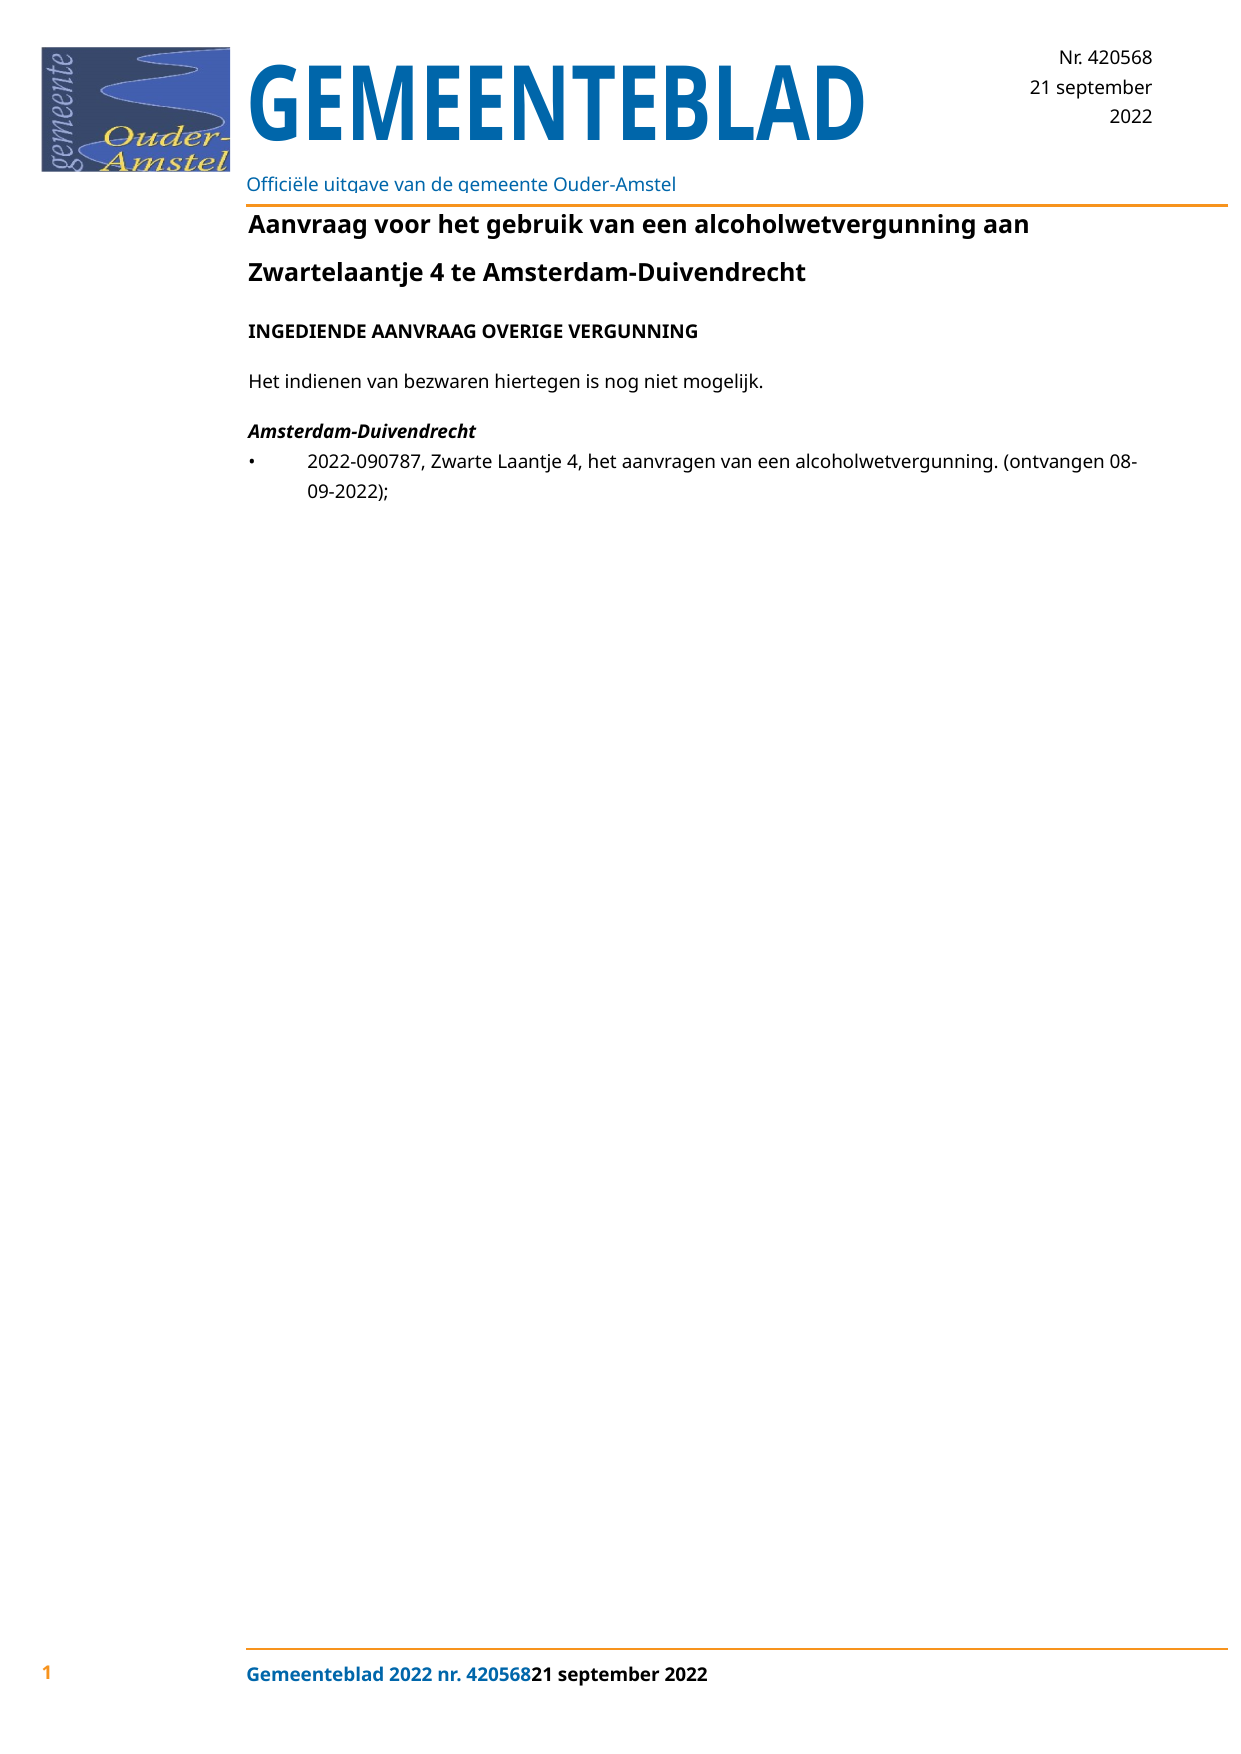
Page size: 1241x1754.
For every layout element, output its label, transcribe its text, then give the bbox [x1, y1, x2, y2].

text Het indienen van bezwaren hiertegen is nog niet mogelijk. [248, 368, 1152, 394]
picture [41, 47, 231, 172]
text Amsterdam-Duivendrecht [248, 419, 1152, 444]
text INGEDIENDE AANVRAAG OVERIGE VERGUNNING [248, 318, 1152, 344]
text Aanvraag voor het gebruik van een alcoholwetvergunning aan Zwartelaantje 4 te Amsterdam-Duivendrecht [248, 207, 1152, 288]
list 2022-090787, Zwarte Laantje 4, het aanvragen van een alcoholwetvergunning. (ontvangen 08-09-2022); [248, 448, 1152, 504]
